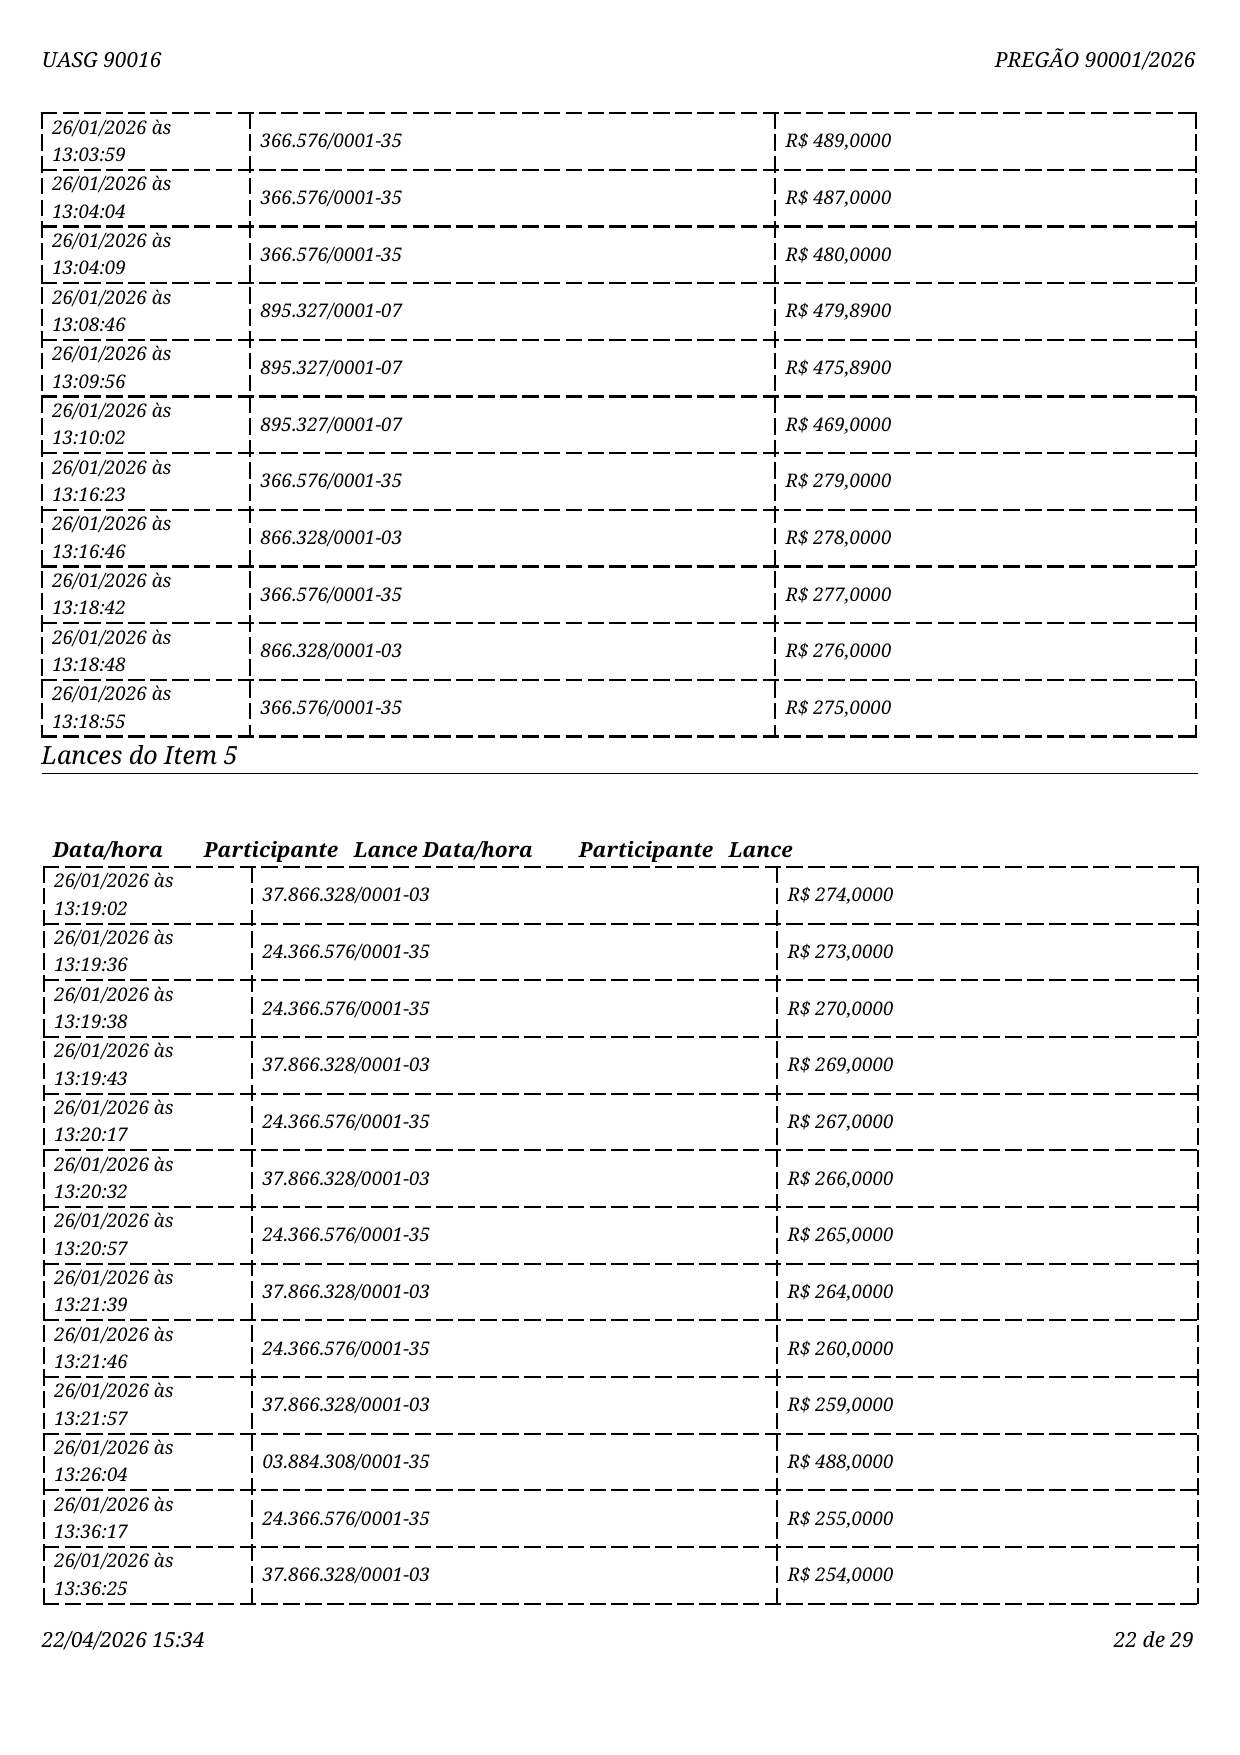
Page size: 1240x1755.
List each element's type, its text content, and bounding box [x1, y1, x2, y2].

table_cell R$ 255,0000 [777, 1489, 1198, 1546]
table_cell R$ 270,0000 [777, 979, 1198, 1036]
table_header 26/01/2026 às 13:19:02 [44, 866, 252, 922]
table_cell 24.366.576/0001-35 [252, 1489, 777, 1546]
table_cell 366.576/0001-35 [250, 225, 775, 282]
table_cell 26/01/2026 às 13:18:55 [42, 679, 250, 735]
table_cell R$ 279,0000 [775, 452, 1196, 509]
table_cell R$ 259,0000 [777, 1376, 1198, 1432]
table_cell R$ 277,0000 [775, 565, 1196, 622]
table_header 37.866.328/0001-03 [252, 866, 777, 922]
table_cell 895.327/0001-07 [250, 339, 775, 395]
text Data/hora Participante Lance Data/hora Participante Lance [53, 835, 839, 863]
table_cell 26/01/2026 às 13:19:38 [44, 979, 252, 1036]
table_cell 24.366.576/0001-35 [252, 1206, 777, 1262]
table_cell 37.866.328/0001-03 [252, 1149, 777, 1206]
table_cell 26/01/2026 às 13:03:59 [42, 112, 250, 169]
table_cell 26/01/2026 às 13:19:43 [44, 1036, 252, 1092]
table_cell 26/01/2026 às 13:04:04 [42, 169, 250, 225]
table_cell 366.576/0001-35 [250, 169, 775, 225]
table_cell 37.866.328/0001-03 [252, 1376, 777, 1432]
subtitle Lances do Item 5 [41, 737, 839, 771]
table_cell R$ 469,0000 [775, 395, 1196, 452]
table_cell 26/01/2026 às 13:20:32 [44, 1149, 252, 1206]
table_cell 26/01/2026 às 13:09:56 [42, 339, 250, 395]
table_header R$ 274,0000 [777, 866, 1198, 922]
table_cell 24.366.576/0001-35 [252, 979, 777, 1036]
table_cell 24.366.576/0001-35 [252, 1093, 777, 1149]
table_cell 895.327/0001-07 [250, 282, 775, 339]
table_cell R$ 269,0000 [777, 1036, 1198, 1092]
table_cell R$ 488,0000 [777, 1433, 1198, 1489]
table_cell R$ 264,0000 [777, 1263, 1198, 1319]
table_cell 26/01/2026 às 13:18:42 [42, 565, 250, 622]
table_cell 26/01/2026 às 13:20:57 [44, 1206, 252, 1262]
table_cell 26/01/2026 às 13:19:36 [44, 923, 252, 979]
table_cell 866.328/0001-03 [250, 509, 775, 565]
table_cell R$ 260,0000 [777, 1319, 1198, 1376]
table_cell R$ 475,8900 [775, 339, 1196, 395]
table_cell 895.327/0001-07 [250, 395, 775, 452]
table_cell R$ 273,0000 [777, 923, 1198, 979]
table_cell 26/01/2026 às 13:10:02 [42, 395, 250, 452]
table_cell R$ 479,8900 [775, 282, 1196, 339]
table_cell R$ 276,0000 [775, 622, 1196, 679]
table_cell 03.884.308/0001-35 [252, 1433, 777, 1489]
table_cell 26/01/2026 às 13:21:46 [44, 1319, 252, 1376]
table_cell 26/01/2026 às 13:21:39 [44, 1263, 252, 1319]
table_cell 366.576/0001-35 [250, 565, 775, 622]
table_cell 26/01/2026 às 13:21:57 [44, 1376, 252, 1432]
table_cell R$ 489,0000 [775, 112, 1196, 169]
table_cell 366.576/0001-35 [250, 679, 775, 735]
table_cell 37.866.328/0001-03 [252, 1546, 777, 1602]
table_cell R$ 480,0000 [775, 225, 1196, 282]
table_cell R$ 266,0000 [777, 1149, 1198, 1206]
table_cell 26/01/2026 às 13:20:17 [44, 1093, 252, 1149]
table_cell 26/01/2026 às 13:04:09 [42, 225, 250, 282]
table_cell R$ 275,0000 [775, 679, 1196, 735]
table_cell 37.866.328/0001-03 [252, 1036, 777, 1092]
table_cell R$ 254,0000 [777, 1546, 1198, 1602]
table_cell 24.366.576/0001-35 [252, 1319, 777, 1376]
table_cell 26/01/2026 às 13:36:25 [44, 1546, 252, 1602]
table_cell 26/01/2026 às 13:36:17 [44, 1489, 252, 1546]
table_cell 37.866.328/0001-03 [252, 1263, 777, 1319]
table_cell 366.576/0001-35 [250, 452, 775, 509]
table_cell 26/01/2026 às 13:16:23 [42, 452, 250, 509]
table_cell R$ 487,0000 [775, 169, 1196, 225]
table_cell 366.576/0001-35 [250, 112, 775, 169]
table_cell 866.328/0001-03 [250, 622, 775, 679]
table_cell 26/01/2026 às 13:26:04 [44, 1433, 252, 1489]
table_cell R$ 265,0000 [777, 1206, 1198, 1262]
table_cell 26/01/2026 às 13:16:46 [42, 509, 250, 565]
table_cell 26/01/2026 às 13:18:48 [42, 622, 250, 679]
table_cell 24.366.576/0001-35 [252, 923, 777, 979]
table_cell R$ 267,0000 [777, 1093, 1198, 1149]
table_cell R$ 278,0000 [775, 509, 1196, 565]
table_cell 26/01/2026 às 13:08:46 [42, 282, 250, 339]
